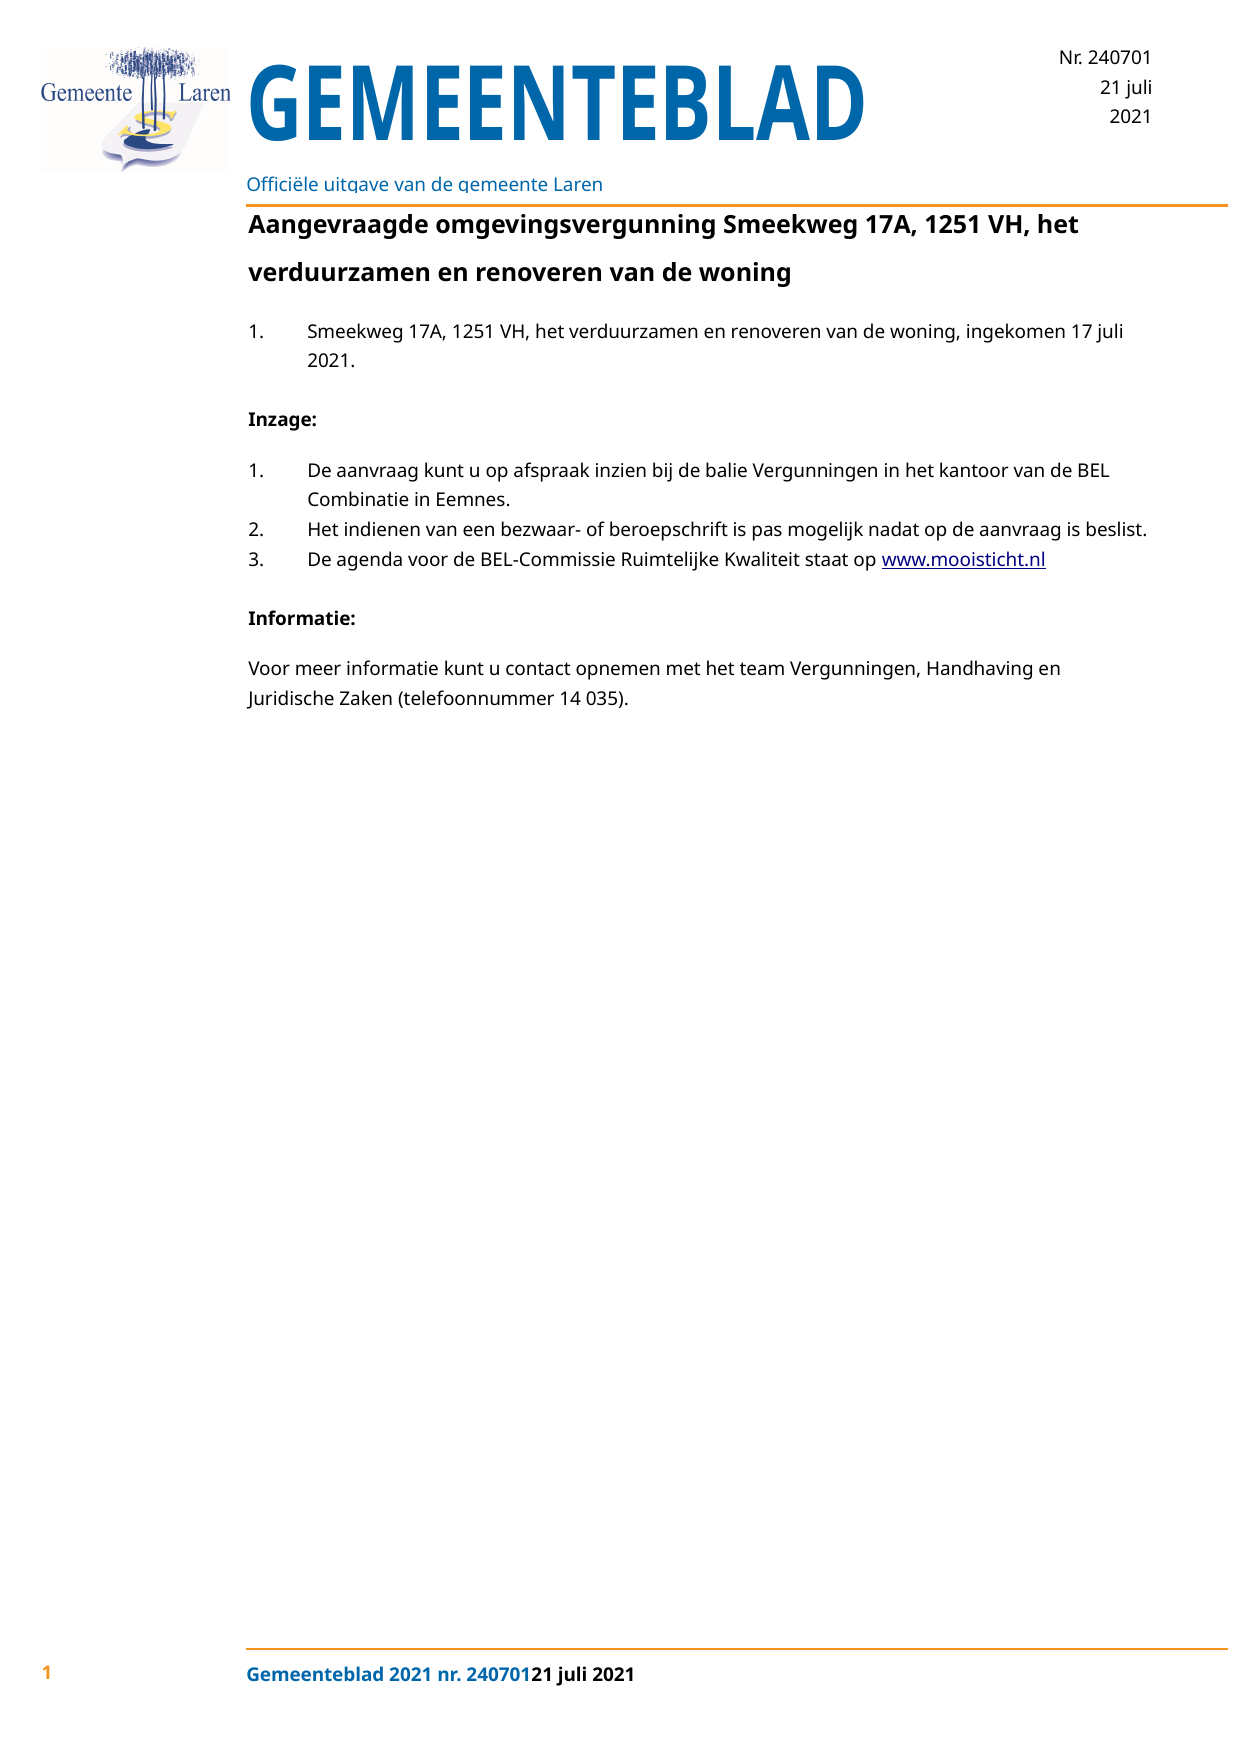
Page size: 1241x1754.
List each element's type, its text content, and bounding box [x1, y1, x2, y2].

list Het indienen van een bezwaar- of beroepschrift is pas mogelijk nadat op de aanvraag is beslist. [248, 516, 1152, 542]
list Smeekweg 17A, 1251 VH, het verduurzamen en renoveren van de woning, ingekomen 17 juli 2021. [248, 318, 1152, 373]
picture [41, 47, 231, 172]
text Aangevraagde omgevingsvergunning Smeekweg 17A, 1251 VH, het verduurzamen en renoveren van de woning [248, 207, 1152, 288]
text Voor meer informatie kunt u contact opnemen met het team Vergunningen, Handhaving en Juridische Zaken (telefoonnummer 14 035). [248, 655, 1152, 711]
text Informatie: [248, 605, 1152, 631]
list De aanvraag kunt u op afspraak inzien bij de balie Vergunningen in het kantoor van de BEL Combinatie in Eemnes. [248, 457, 1152, 512]
text Inzage: [248, 407, 1152, 432]
list De agenda voor de BEL-Commissie Ruimtelijke Kwaliteit staat op www.mooisticht.nl [248, 546, 1152, 572]
